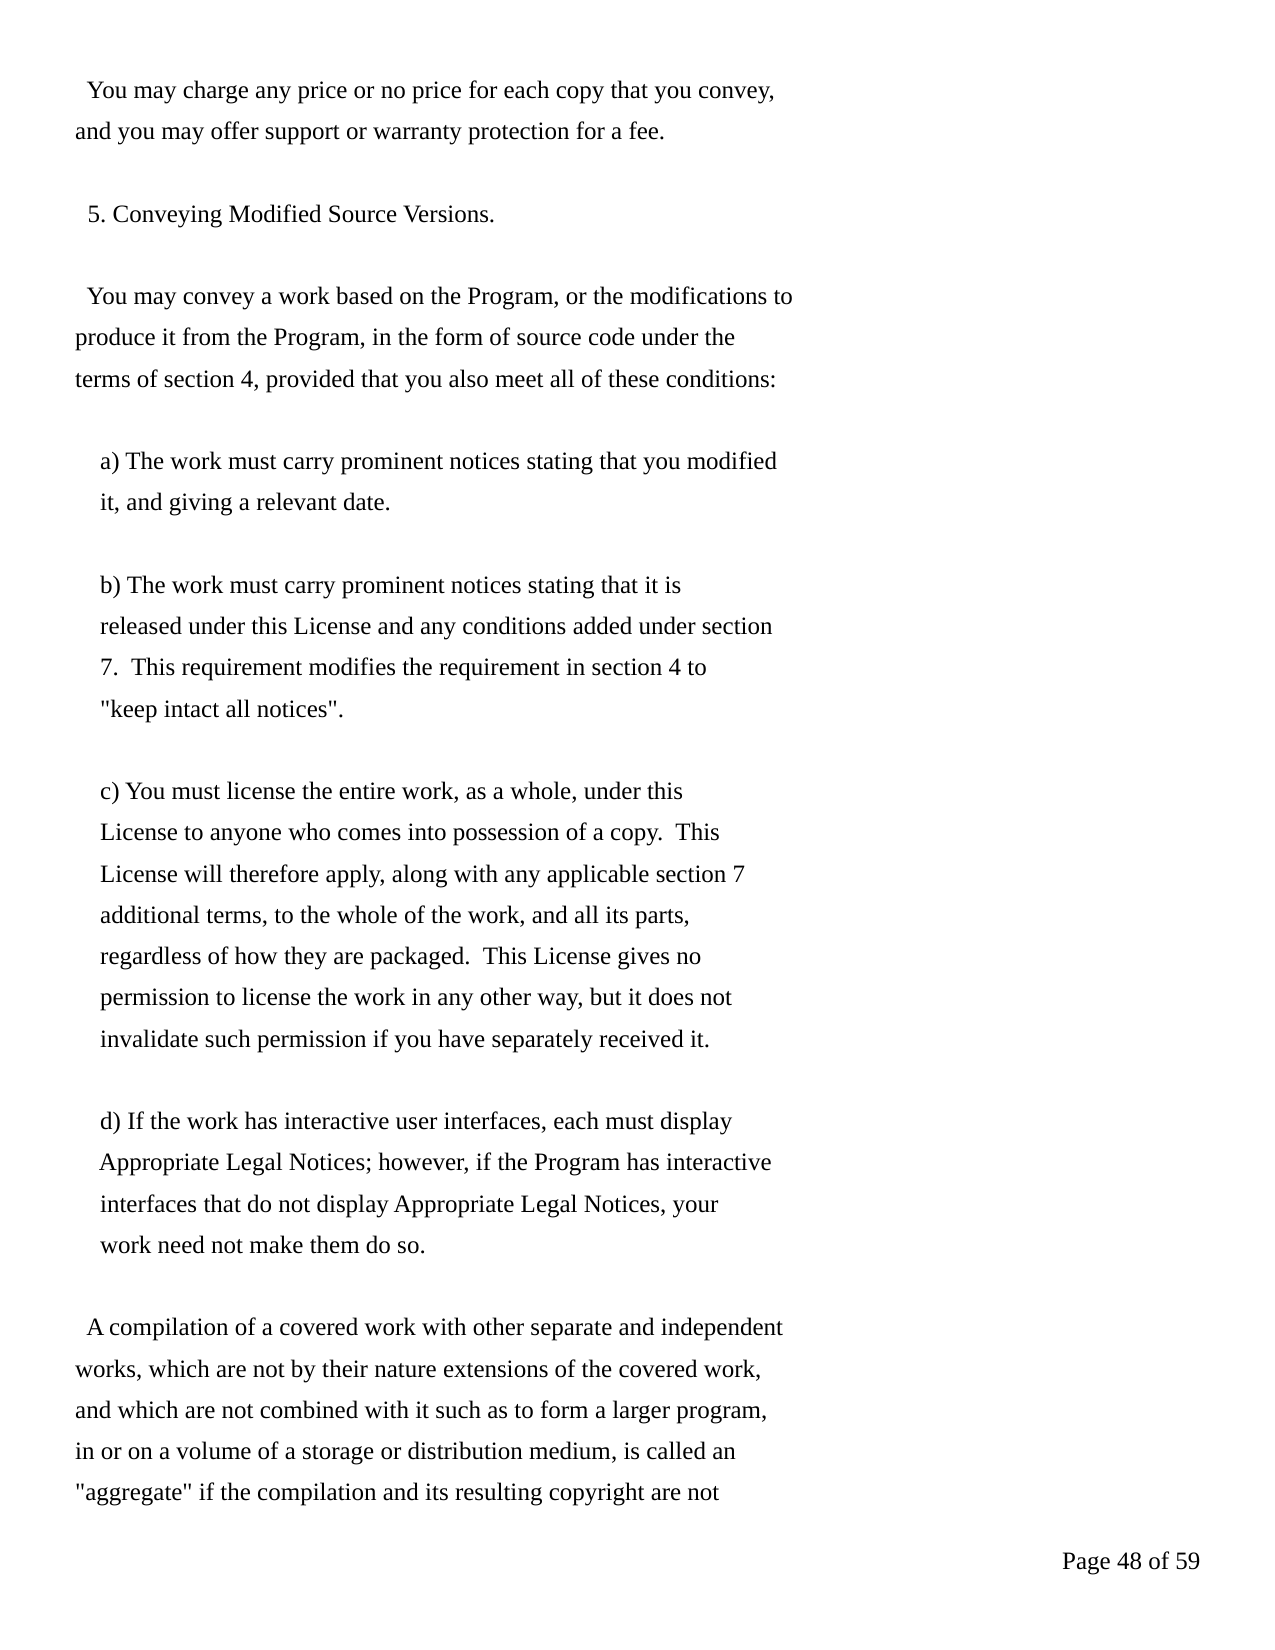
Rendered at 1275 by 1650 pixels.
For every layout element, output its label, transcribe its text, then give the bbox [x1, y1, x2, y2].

text "keep intact all notices". [75, 694, 1200, 722]
text interfaces that do not display Appropriate Legal Notices, your [75, 1189, 1200, 1217]
text released under this License and any conditions added under section [75, 611, 1200, 640]
text a) The work must carry prominent notices stating that you modified [75, 446, 1200, 475]
text works, which are not by their nature extensions of the covered work, [75, 1354, 1200, 1382]
text and you may offer support or warranty protection for a fee. [75, 116, 1200, 145]
text 7. This requirement modifies the requirement in section 4 to [75, 652, 1200, 681]
text A compilation of a covered work with other separate and independent [75, 1312, 1200, 1341]
text in or on a volume of a storage or distribution medium, is called an [75, 1436, 1200, 1465]
text You may convey a work based on the Program, or the modifications to [75, 281, 1200, 310]
text work need not make them do so. [75, 1230, 1200, 1259]
text permission to license the work in any other way, but it does not [75, 982, 1200, 1011]
text produce it from the Program, in the form of source code under the [75, 322, 1200, 351]
text License to anyone who comes into possession of a copy. This [75, 817, 1200, 846]
text d) If the work has interactive user interfaces, each must display [75, 1106, 1200, 1135]
text it, and giving a relevant date. [75, 487, 1200, 516]
text You may charge any price or no price for each copy that you convey, [75, 75, 1200, 104]
text additional terms, to the whole of the work, and all its parts, [75, 900, 1200, 929]
text Appropriate Legal Notices; however, if the Program has interactive [75, 1147, 1200, 1176]
text terms of section 4, provided that you also meet all of these conditions: [75, 364, 1200, 392]
text "aggregate" if the compilation and its resulting copyright are not [75, 1477, 1200, 1506]
text 5. Conveying Modified Source Versions. [75, 199, 1200, 227]
text regardless of how they are packaged. This License gives no [75, 941, 1200, 970]
text License will therefore apply, along with any applicable section 7 [75, 859, 1200, 887]
text and which are not combined with it such as to form a larger program, [75, 1395, 1200, 1424]
text invalidate such permission if you have separately received it. [75, 1024, 1200, 1052]
text b) The work must carry prominent notices stating that it is [75, 570, 1200, 599]
text c) You must license the entire work, as a whole, under this [75, 776, 1200, 805]
